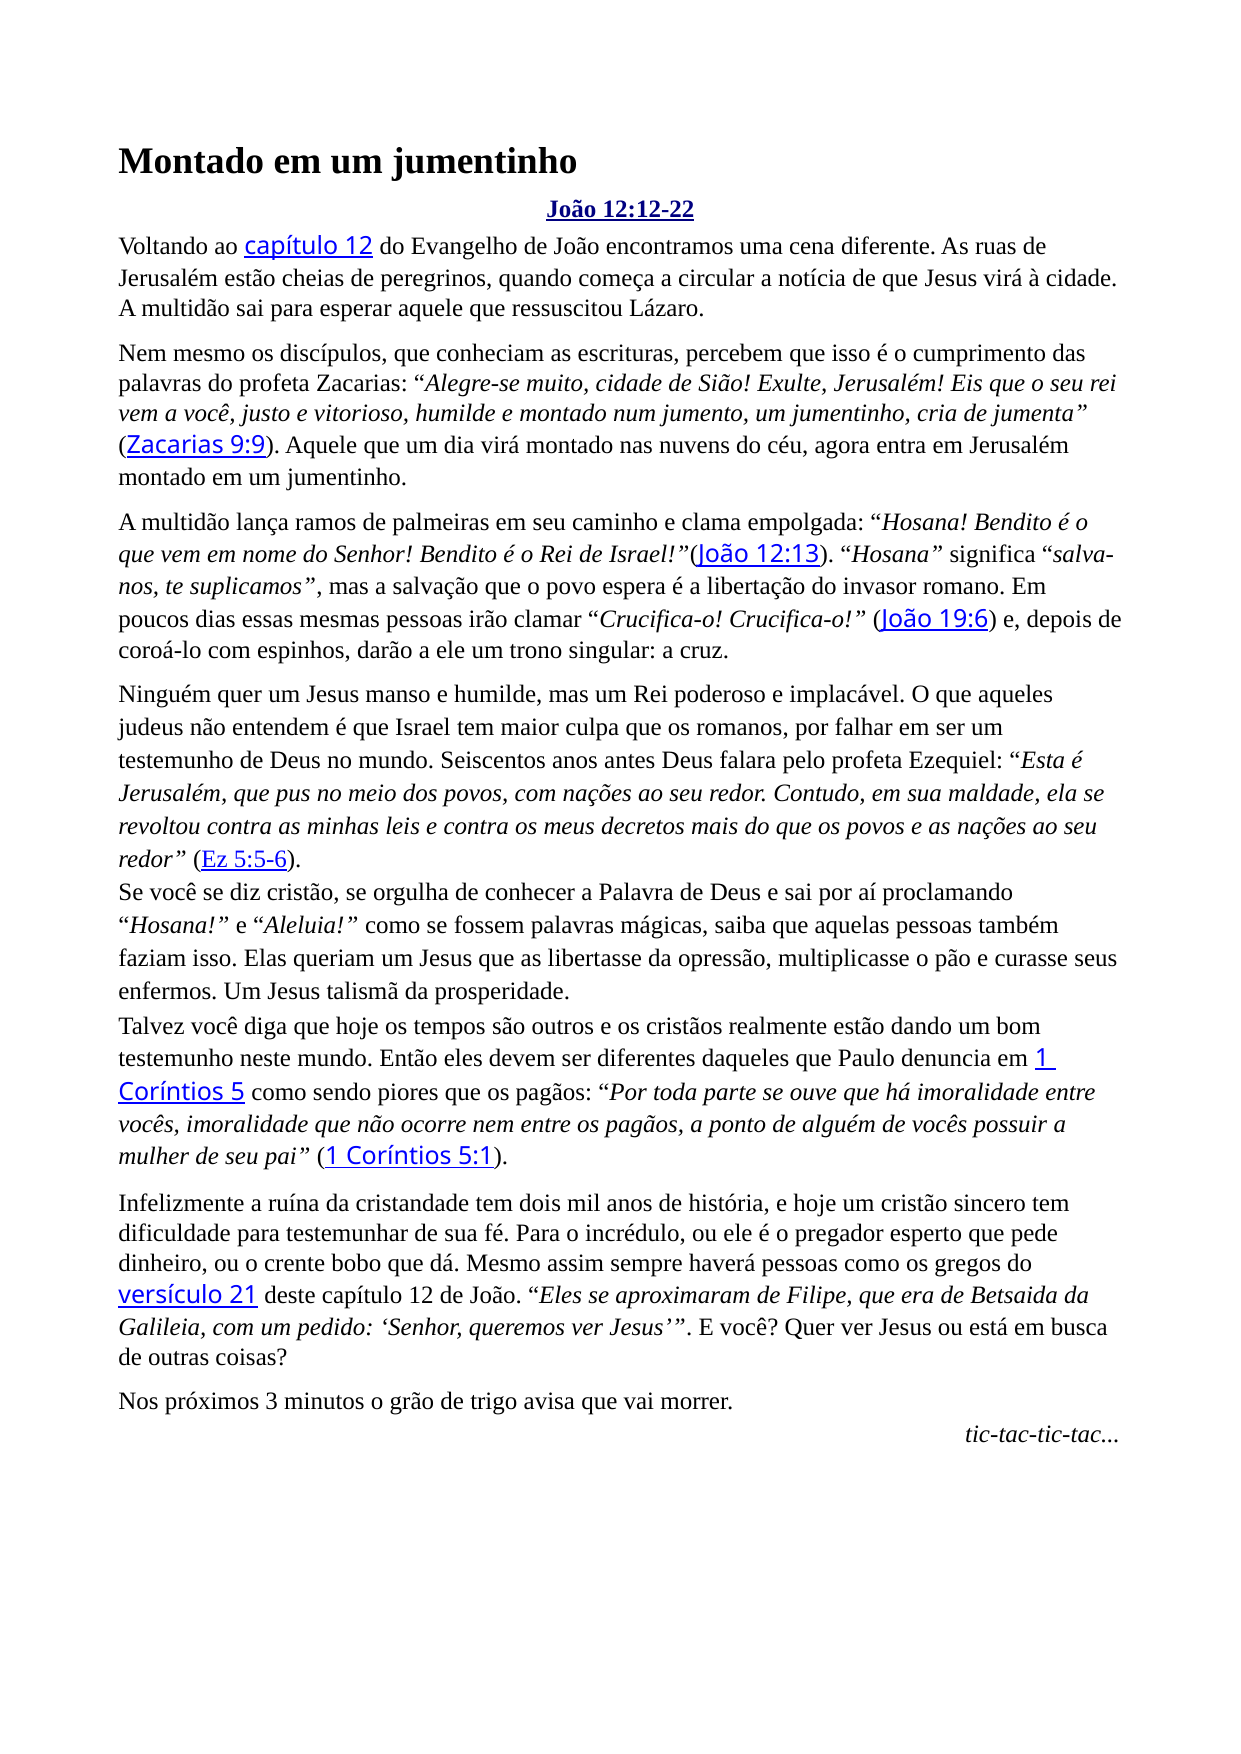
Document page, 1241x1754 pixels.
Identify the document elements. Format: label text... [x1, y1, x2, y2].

subtitle Montado em um jumentinho [118, 139, 1122, 182]
text A multidão lança ramos de palmeiras em seu caminho e clama empolgada: “Hosana! Bendito é o que vem em nome do Senhor! Bendito é o Rei de Israel!”(João 12:13). “Hosana” significa “salva-nos, te suplicamos”, mas a salvação que o povo espera é a libertação do invasor romano. Em poucos dias essas mesmas pessoas irão clamar “Crucifica-o! Crucifica-o!” (João 19:6) e, depois de coroá-lo com espinhos, darão a ele um trono singular: a cruz. [118, 506, 1122, 664]
text Voltando ao capítulo 12 do Evangelho de João encontramos uma cena diferente. As ruas de Jerusalém estão cheias de peregrinos, quando começa a circular a notícia de que Jesus virá à cidade. A multidão sai para esperar aquele que ressuscitou Lázaro. [118, 228, 1122, 322]
text João 12:12-22 [118, 194, 1122, 223]
text tic-tac-tic-tac... [118, 1419, 1122, 1448]
text Se você se diz cristão, se orgulha de conhecer a Palavra de Deus e sai por aí proclamando “Hosana!” e “Aleluia!” como se fossem palavras mágicas, saiba que aquelas pessoas também faziam isso. Elas queriam um Jesus que as libertasse da opressão, multiplicasse o pão e curasse seus enfermos. Um Jesus talismã da prosperidade. [118, 877, 1122, 1005]
text Ninguém quer um Jesus manso e humilde, mas um Rei poderoso e implacável. O que aqueles judeus não entendem é que Israel tem maior culpa que os romanos, por falhar em ser um testemunho de Deus no mundo. Seiscentos anos antes Deus falara pelo profeta Ezequiel: “Esta é Jerusalém, que pus no meio dos povos, com nações ao seu redor. Contudo, em sua maldade, ela se revoltou contra as minhas leis e contra os meus decretos mais do que os povos e as nações ao seu redor” (Ez 5:5-6). [118, 679, 1122, 873]
text Nem mesmo os discípulos, que conheciam as escrituras, percebem que isso é o cumprimento das palavras do profeta Zacarias: “Alegre-se muito, cidade de Sião! Exulte, Jerusalém! Eis que o seu rei vem a você, justo e vitorioso, humilde e montado num jumento, um jumentinho, cria de jumenta” (Zacarias 9:9). Aquele que um dia virá montado nas nuvens do céu, agora entra em Jerusalém montado em um jumentinho. [118, 337, 1122, 491]
text Nos próximos 3 minutos o grão de trigo avisa que vai morrer. [118, 1386, 1122, 1415]
text Infelizmente a ruína da cristandade tem dois mil anos de história, e hoje um cristão sincero tem dificuldade para testemunhar de sua fé. Para o incrédulo, ou ele é o pregador esperto que pede dinheiro, ou o crente bobo que dá. Mesmo assim sempre haverá pessoas como os gregos do versículo 21 deste capítulo 12 de João. “Eles se aproximaram de Filipe, que era de Betsaida da Galileia, com um pedido: ‘Senhor, queremos ver Jesus’”. E você? Quer ver Jesus ou está em busca de outras coisas? [118, 1187, 1122, 1371]
text Talvez você diga que hoje os tempos são outros e os cristãos realmente estão dando um bom testemunho neste mundo. Então eles devem ser diferentes daqueles que Paulo denuncia em 1 Coríntios 5 como sendo piores que os pagãos: “Por toda parte se ouve que há imoralidade entre vocês, imoralidade que não ocorre nem entre os pagãos, a ponto de alguém de vocês possuir a mulher de seu pai” (1 Coríntios 5:1). [118, 1009, 1122, 1172]
